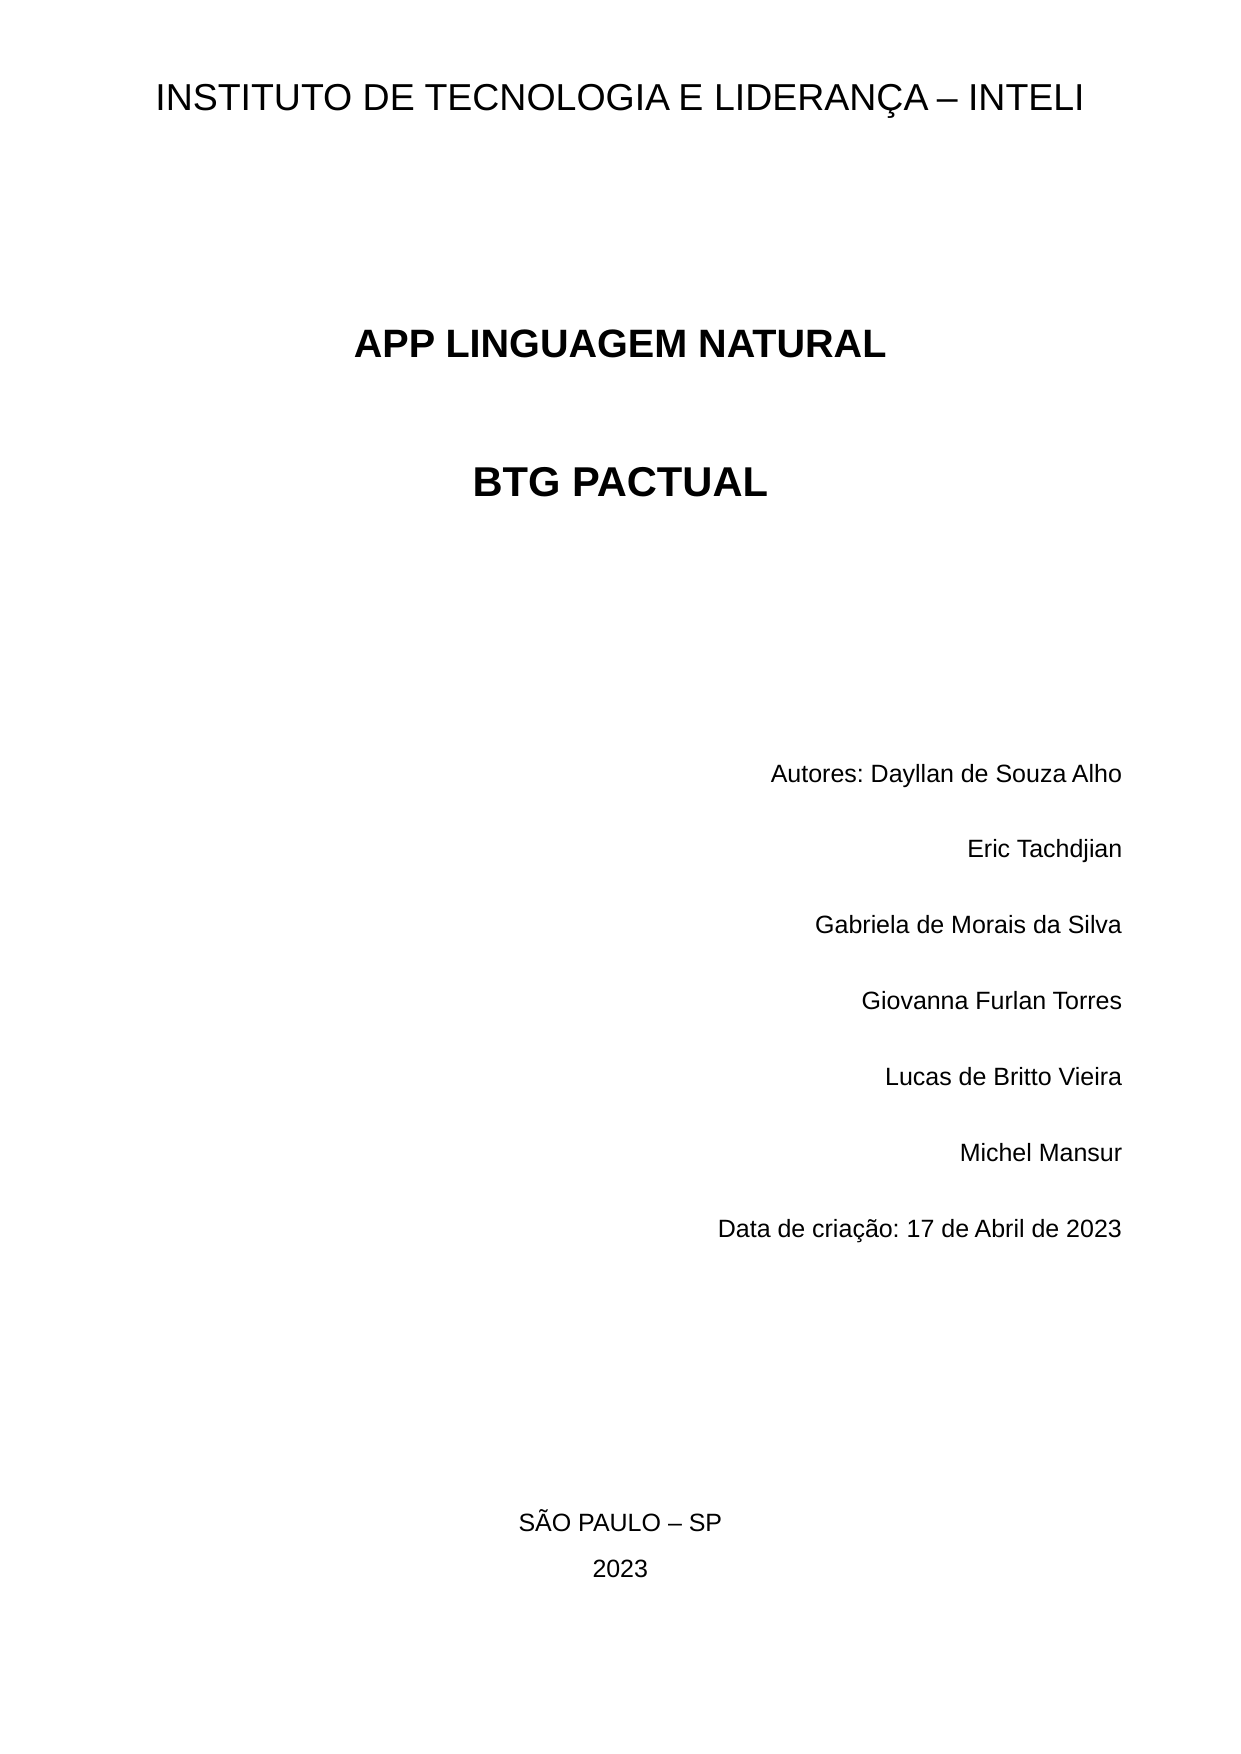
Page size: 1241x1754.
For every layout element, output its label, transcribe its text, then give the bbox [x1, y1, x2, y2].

text INSTITUTO DE TECNOLOGIA E LIDERANÇA – INTELI [118, 75, 1122, 118]
text Autores: Dayllan de Souza Alho [268, 759, 1122, 787]
text Data de criação: 17 de Abril de 2023 [268, 1214, 1122, 1242]
text Eric Tachdjian [268, 834, 1122, 863]
text SÃO PAULO – SP [118, 1508, 1122, 1537]
text Gabriela de Morais da Silva [268, 910, 1122, 939]
text Giovanna Furlan Torres [268, 986, 1122, 1015]
text BTG PACTUAL [118, 457, 1122, 505]
text Michel Mansur [268, 1138, 1122, 1167]
text Lucas de Britto Vieira [268, 1062, 1122, 1091]
text 2023 [118, 1554, 1122, 1582]
text APP LINGUAGEM NATURAL [118, 321, 1122, 366]
